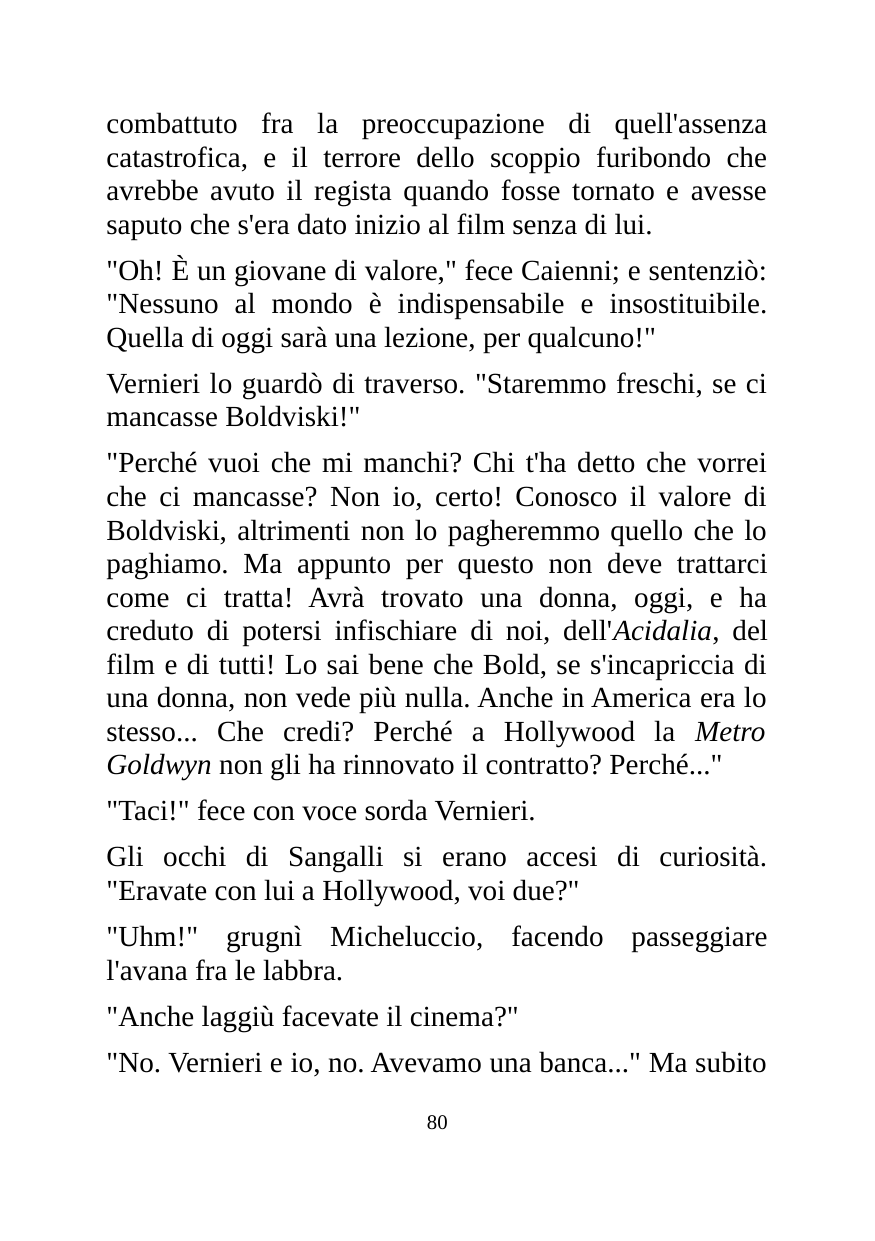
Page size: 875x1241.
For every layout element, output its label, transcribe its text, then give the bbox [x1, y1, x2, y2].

text "Oh! È un giovane di valore," fece Caienni; e sentenziò: "Nessuno al mondo è indispensabile e insostituibile. Quella di oggi sarà una lezione, per qualcuno!" [106, 253, 768, 353]
text "No. Vernieri e io, no. Avevamo una banca..." Ma subito [106, 1045, 768, 1078]
text "Uhm!" grugnì Micheluccio, facendo passeggiare l'avana fra le labbra. [106, 919, 768, 986]
text Gli occhi di Sangalli si erano accesi di curiosità. "Eravate con lui a Hollywood, voi due?" [106, 839, 768, 907]
text "Taci!" fece con voce sorda Vernieri. [106, 793, 768, 827]
text "Perché vuoi che mi manchi? Chi t'ha detto che vorrei che ci mancasse? Non io, certo! Conosco il valore di Boldviski, altrimenti non lo pagheremmo quello che lo paghiamo. Ma appunto per questo non deve trattarci come ci tratta! Avrà trovato una donna, oggi, e ha creduto di potersi infischiare di noi, dell'Acidalia, del film e di tutti! Lo sai bene che Bold, se s'incapriccia di una donna, non vede più nulla. Anche in America era lo stesso... Che credi? Perché a Hollywood la Metro Goldwyn non gli ha rinnovato il contratto? Perché..." [106, 446, 768, 781]
text Vernieri lo guardò di traverso. "Staremmo freschi, se ci mancasse Boldviski!" [106, 366, 768, 433]
text "Anche laggiù facevate il cinema?" [106, 999, 768, 1032]
text combattuto fra la preoccupazione di quell'assenza catastrofica, e il terrore dello scoppio furibondo che avrebbe avuto il regista quando fosse tornato e avesse saputo che s'era dato inizio al film senza di lui. [106, 106, 768, 240]
